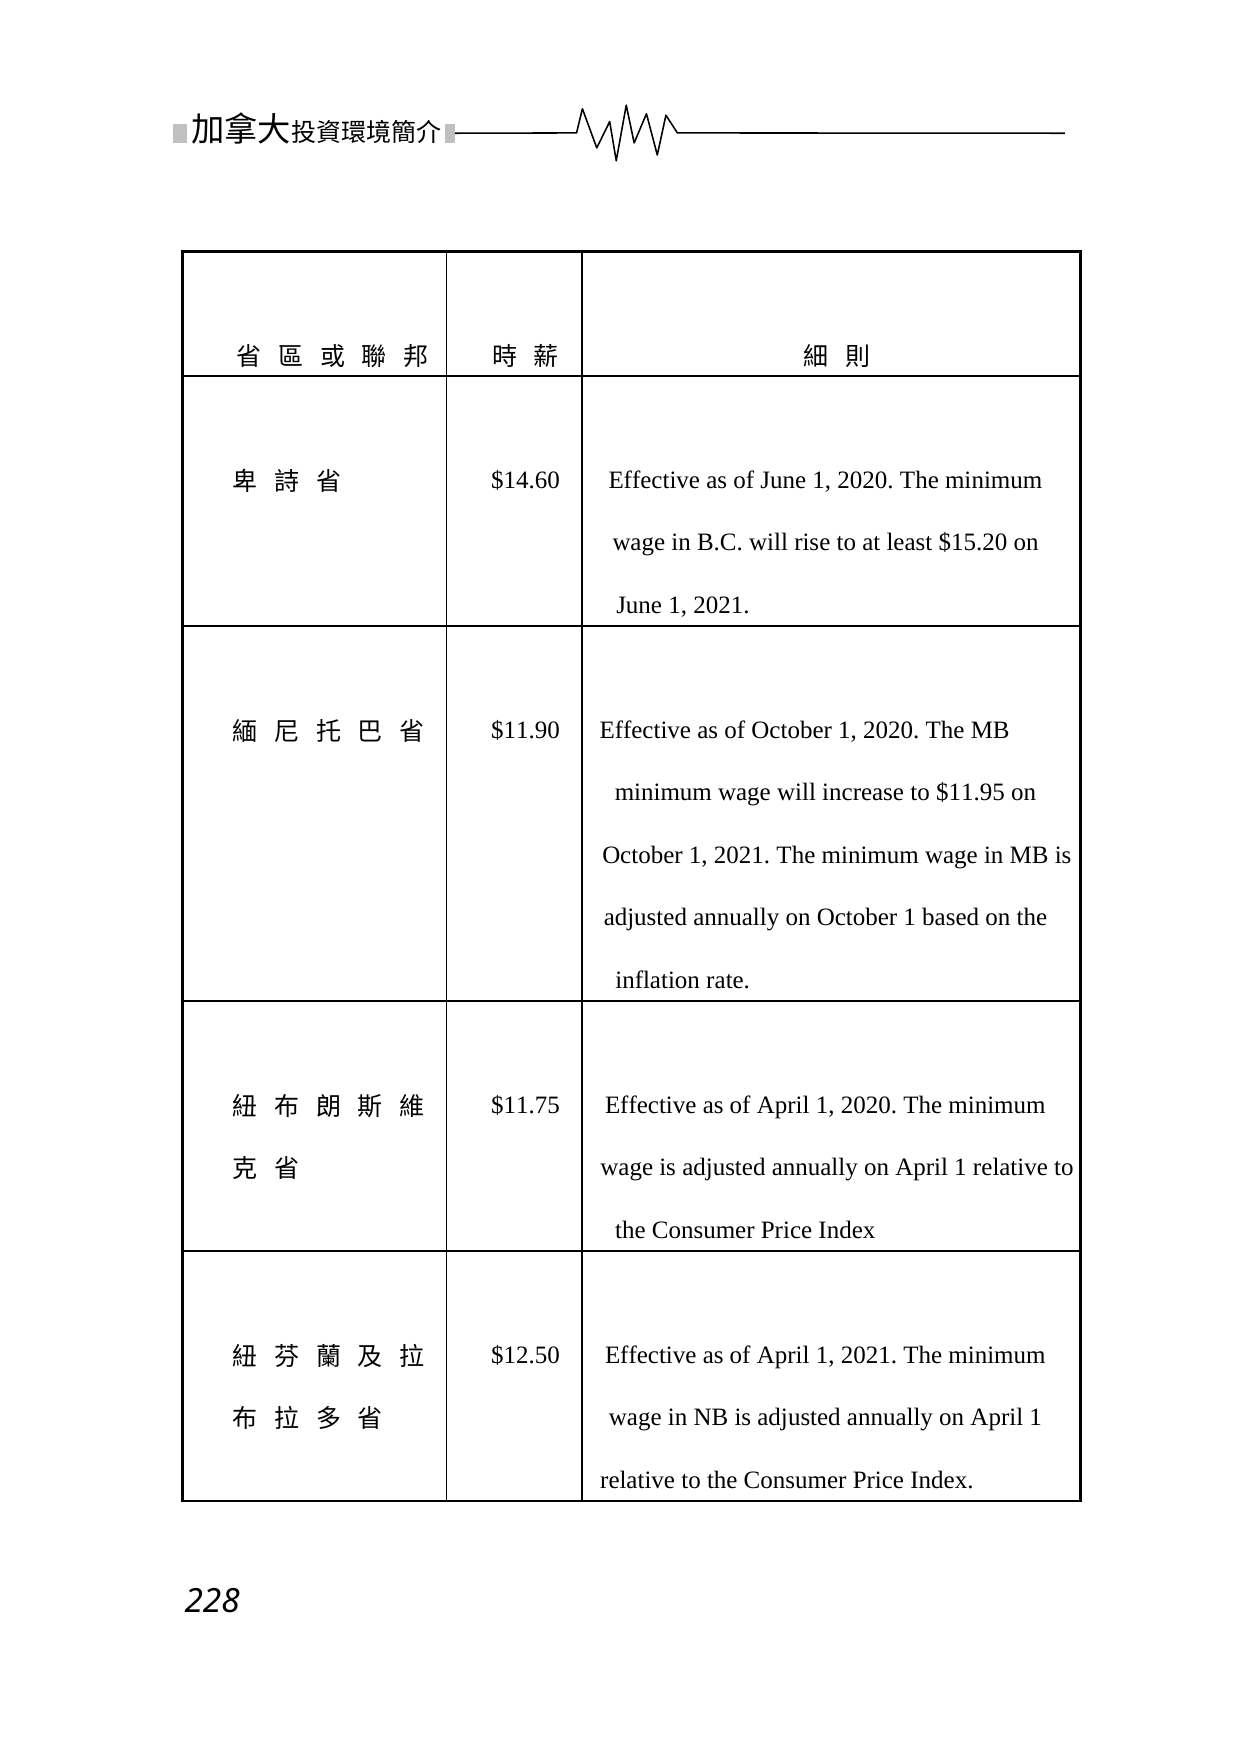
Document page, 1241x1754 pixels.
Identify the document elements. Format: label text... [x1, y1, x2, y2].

table_cell 卑詩省 [184, 377, 446, 625]
table_header 時薪 [447, 253, 581, 375]
table_header 細則 [583, 253, 1079, 375]
table_cell Effective as of June 1, 2020. The minimum wage in B.C. will rise to at least $15.20 on June 1, 2021. [583, 377, 1079, 625]
table_cell $14.60 [447, 377, 581, 625]
table_cell Effective as of April 1, 2020. The minimum wage is adjusted annually on April 1 relative to the Consumer Price Index [583, 1002, 1079, 1250]
table_cell 紐布朗斯維克省 [184, 1002, 446, 1250]
table_header 省區或聯邦 [184, 253, 446, 375]
table_cell Effective as of October 1, 2020. The MB minimum wage will increase to $11.95 on October 1, 2021. The minimum wage in MB is adjusted annually on October 1 based on the inflation rate. [583, 627, 1079, 1000]
table_cell 緬尼托巴省 [184, 627, 446, 1000]
table_cell 紐芬蘭及拉布拉多省 [184, 1252, 446, 1500]
table_cell Effective as of April 1, 2021. The minimum wage in NB is adjusted annually on April 1 relative to the Consumer Price Index. [583, 1252, 1079, 1500]
table_cell $12.50 [447, 1252, 581, 1500]
table_cell $11.75 [447, 1002, 581, 1250]
table_cell $11.90 [447, 627, 581, 1000]
